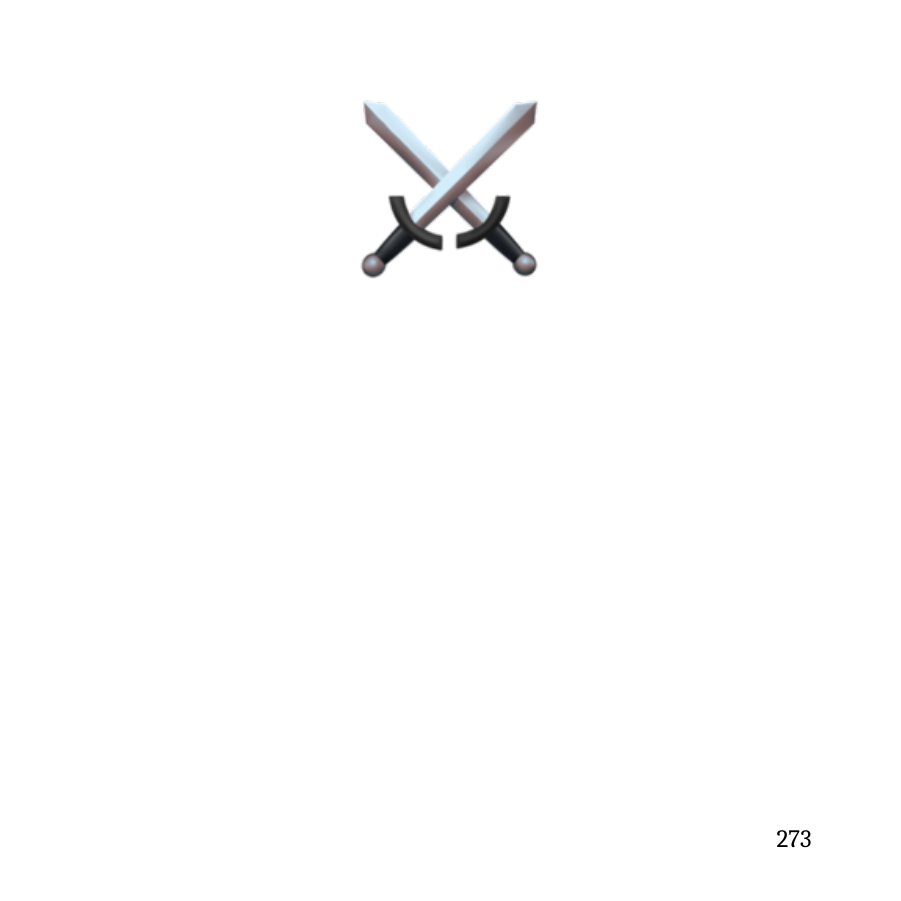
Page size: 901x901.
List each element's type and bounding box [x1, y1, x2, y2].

picture [356, 95, 544, 283]
